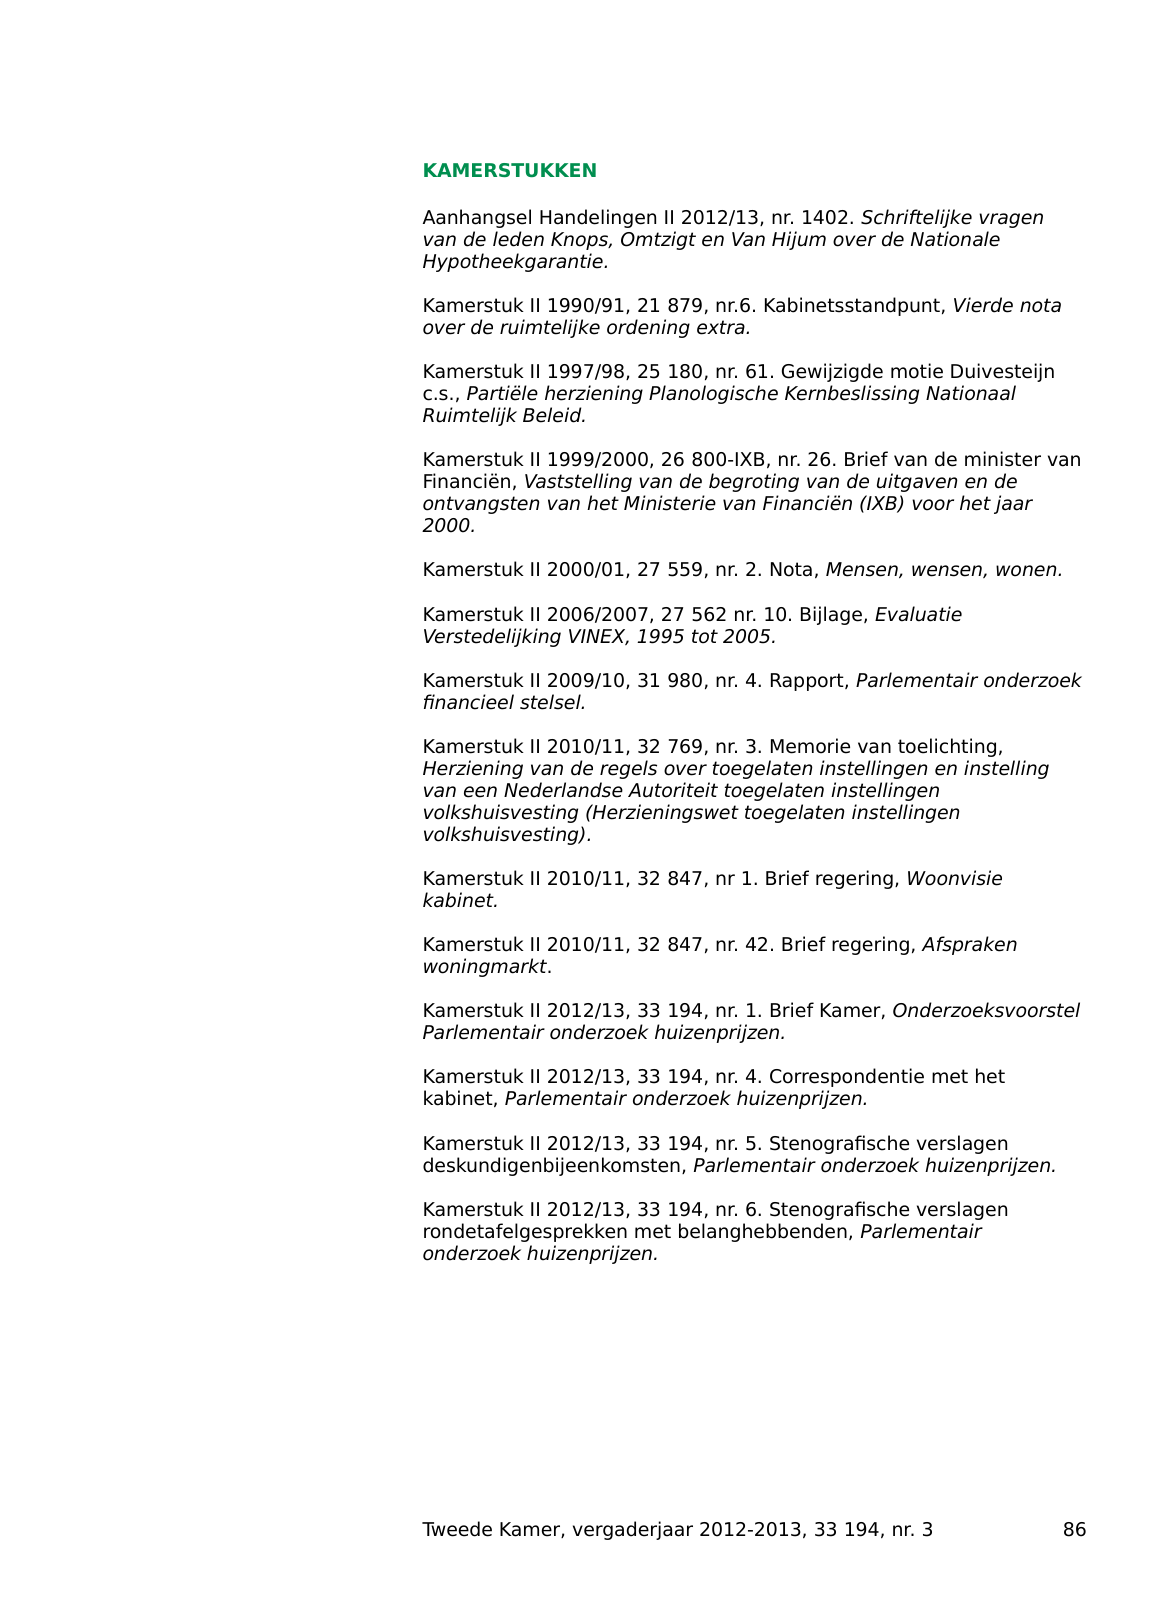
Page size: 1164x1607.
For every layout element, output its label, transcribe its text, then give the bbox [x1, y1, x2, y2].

text Kamerstuk II 2000/01, 27 559, nr. 2. Nota, Mensen, wensen, wonen. [422, 559, 1087, 581]
text Kamerstuk II 2012/13, 33 194, nr. 1. Brief Kamer, Onderzoeksvoorstel Parlementair onderzoek huizenprijzen. [422, 1000, 1087, 1044]
text Kamerstuk II 2009/10, 31 980, nr. 4. Rapport, Parlementair onderzoek financieel stelsel. [422, 670, 1087, 714]
text Kamerstuk II 1999/2000, 26 800-IXB, nr. 26. Brief van de minister van Financiën, Vaststelling van de begroting van de uitgaven en de ontvangsten van het Ministerie van Financiën (IXB) voor het jaar 2000. [422, 449, 1087, 537]
text Kamerstuk II 2010/11, 32 847, nr. 42. Brief regering, Afspraken woningmarkt. [422, 934, 1087, 978]
text Aanhangsel Handelingen II 2012/13, nr. 1402. Schriftelijke vragen van de leden Knops, Omtzigt en Van Hijum over de Nationale Hypotheekgarantie. [422, 207, 1087, 273]
text Kamerstuk II 2012/13, 33 194, nr. 5. Stenografische verslagen deskundigenbijeenkomsten, Parlementair onderzoek huizenprijzen. [422, 1132, 1087, 1176]
text Kamerstuk II 2012/13, 33 194, nr. 4. Correspondentie met het kabinet, Parlementair onderzoek huizenprijzen. [422, 1066, 1087, 1110]
text Kamerstuk II 2012/13, 33 194, nr. 6. Stenografische verslagen rondetafelgesprekken met belanghebbenden, Parlementair onderzoek huizenprijzen. [422, 1199, 1087, 1264]
text Kamerstuk II 1997/98, 25 180, nr. 61. Gewijzigde motie Duivesteijn c.s., Partiële herziening Planologische Kernbeslissing Nationaal Ruimtelijk Beleid. [422, 361, 1087, 427]
subtitle KAMERSTUKKEN [422, 160, 1087, 182]
text Kamerstuk II 2006/2007, 27 562 nr. 10. Bijlage, Evaluatie Verstedelijking VINEX, 1995 tot 2005. [422, 603, 1087, 647]
text Kamerstuk II 1990/91, 21 879, nr.6. Kabinetsstandpunt, Vierde nota over de ruimtelijke ordening extra. [422, 295, 1087, 339]
text Kamerstuk II 2010/11, 32 769, nr. 3. Memorie van toelichting, Herziening van de regels over toegelaten instellingen en instelling van een Nederlandse Autoriteit toegelaten instellingen volkshuisvesting (Herzieningswet toegelaten instellingen volkshuisvesting). [422, 736, 1087, 846]
text Kamerstuk II 2010/11, 32 847, nr 1. Brief regering, Woonvisie kabinet. [422, 868, 1087, 912]
